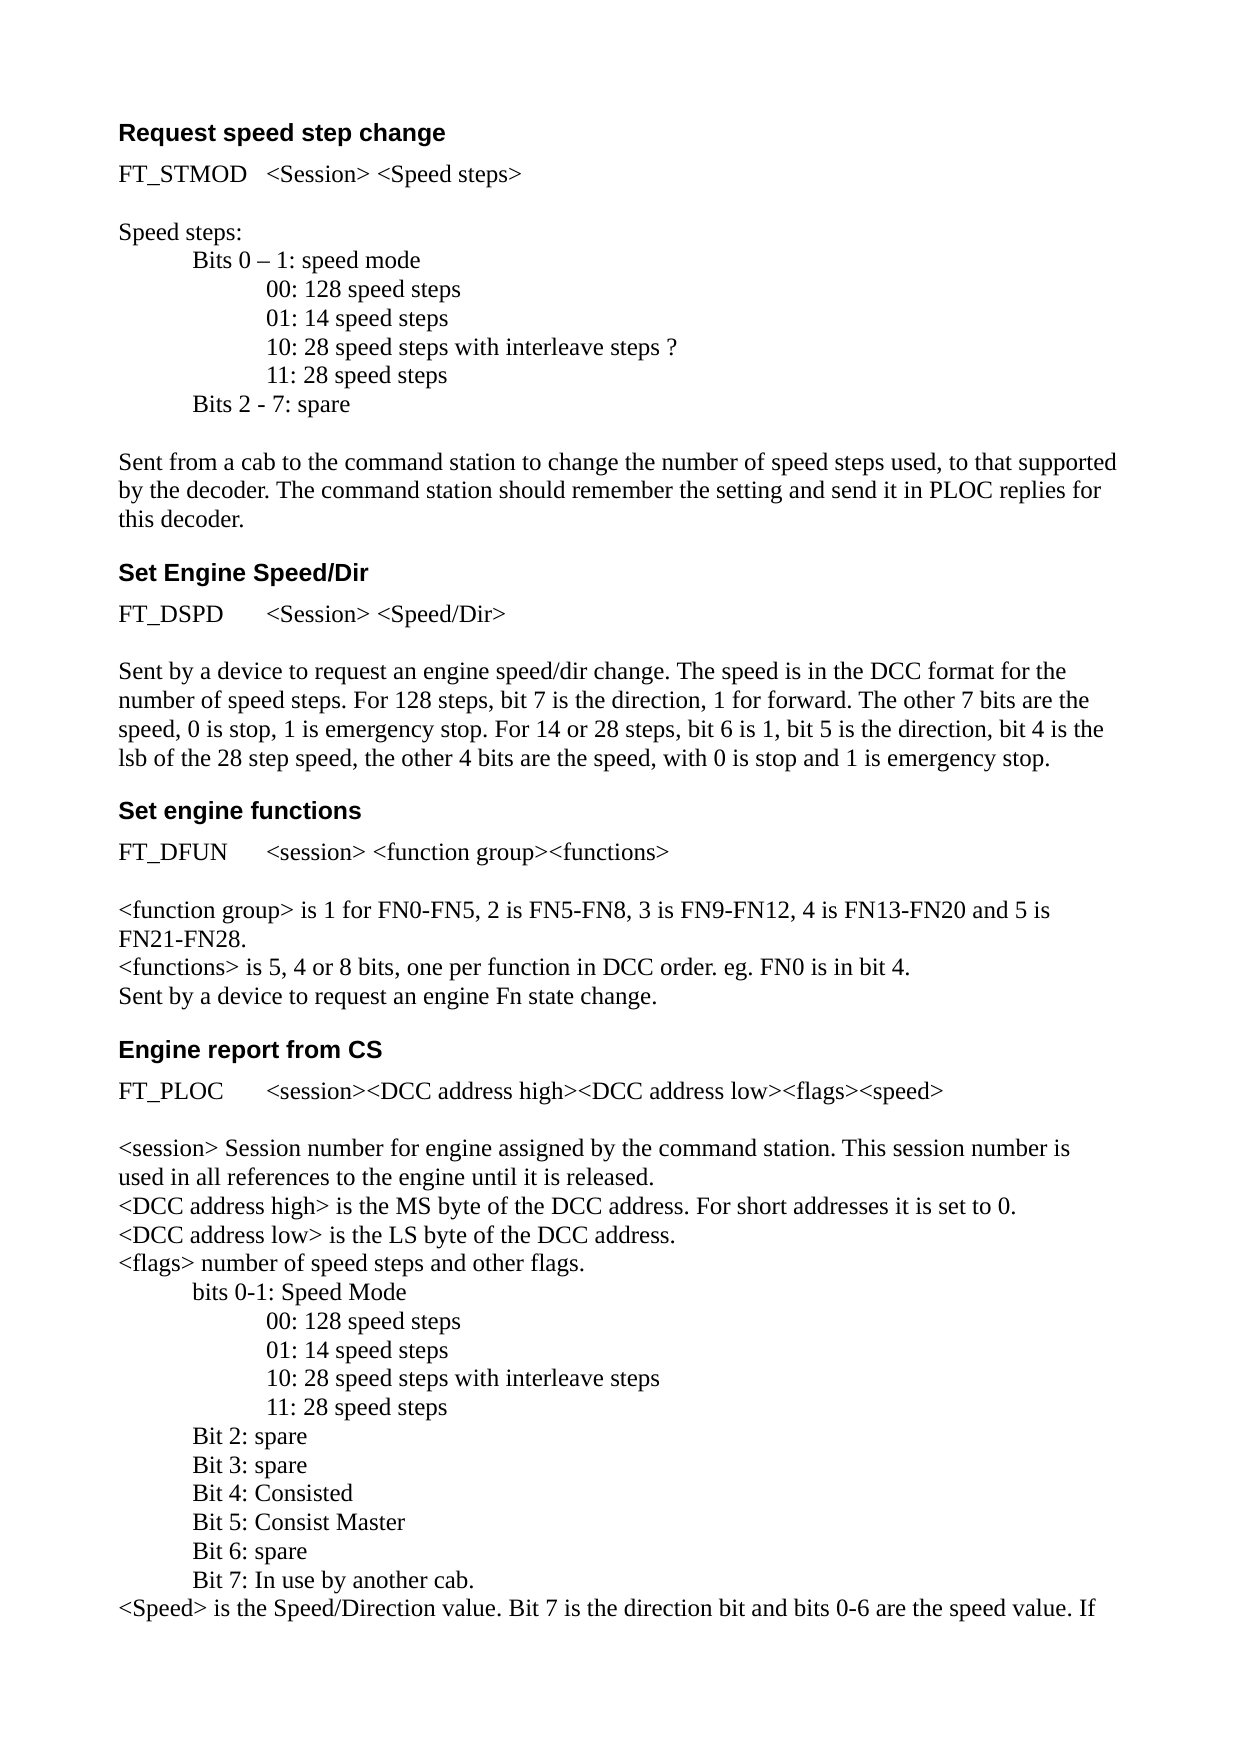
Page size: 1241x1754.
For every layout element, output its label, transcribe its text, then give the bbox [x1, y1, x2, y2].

subtitle Set engine functions [118, 796, 1122, 825]
text <DCC address low> is the LS byte of the DCC address. [118, 1220, 1122, 1248]
text FT_DSPD <Session> <Speed/Dir> [118, 599, 1122, 628]
text FT_STMOD <Session> <Speed steps> [118, 159, 1122, 188]
text Bit 5: Consist Master [118, 1507, 1122, 1536]
text Sent from a cab to the command station to change the number of speed steps used, to that supported by the decoder. The command station should remember the setting and send it in PLOC replies for this decoder. [118, 447, 1122, 533]
text 00: 128 speed steps [118, 274, 1122, 303]
text Bit 3: spare [118, 1450, 1122, 1478]
text Bit 2: spare [118, 1421, 1122, 1450]
text bits 0-1: Speed Mode [118, 1277, 1122, 1306]
text Bits 0 – 1: speed mode [118, 245, 1122, 274]
text <flags> number of speed steps and other flags. [118, 1248, 1122, 1277]
text <session> Session number for engine assigned by the command station. This session number is used in all references to the engine until it is released. [118, 1133, 1122, 1191]
text 00: 128 speed steps [118, 1306, 1122, 1335]
text 01: 14 speed steps [118, 303, 1122, 332]
text Bit 7: In use by another cab. [118, 1565, 1122, 1593]
text 01: 14 speed steps [118, 1335, 1122, 1363]
text 11: 28 speed steps [118, 360, 1122, 389]
text Bit 4: Consisted [118, 1478, 1122, 1507]
subtitle Engine report from CS [118, 1035, 1122, 1063]
text Sent by a device to request an engine speed/dir change. The speed is in the DCC format for the number of speed steps. For 128 steps, bit 7 is the direction, 1 for forward. The other 7 bits are the speed, 0 is stop, 1 is emergency stop. For 14 or 28 steps, bit 6 is 1, bit 5 is the direction, bit 4 is the lsb of the 28 step speed, the other 4 bits are the speed, with 0 is stop and 1 is emergency stop. [118, 656, 1122, 771]
text Bits 2 - 7: spare [118, 389, 1122, 418]
text <function group> is 1 for FN0-FN5, 2 is FN5-FN8, 3 is FN9-FN12, 4 is FN13-FN20 and 5 is FN21-FN28. [118, 895, 1122, 952]
text 10: 28 speed steps with interleave steps [118, 1363, 1122, 1392]
text 10: 28 speed steps with interleave steps ? [118, 332, 1122, 360]
text Sent by a device to request an engine Fn state change. [118, 981, 1122, 1010]
text Speed steps: [118, 217, 1122, 245]
text FT_PLOC <session><DCC address high><DCC address low><flags><speed> [118, 1076, 1122, 1105]
text <functions> is 5, 4 or 8 bits, one per function in DCC order. eg. FN0 is in bit 4. [118, 952, 1122, 981]
subtitle Request speed step change [118, 118, 1122, 147]
text <Speed> is the Speed/Direction value. Bit 7 is the direction bit and bits 0-6 are the speed value. If [118, 1593, 1122, 1622]
text 11: 28 speed steps [118, 1392, 1122, 1421]
text Bit 6: spare [118, 1536, 1122, 1565]
text <DCC address high> is the MS byte of the DCC address. For short addresses it is set to 0. [118, 1191, 1122, 1220]
subtitle Set Engine Speed/Dir [118, 558, 1122, 586]
text FT_DFUN <session> <function group><functions> [118, 837, 1122, 866]
